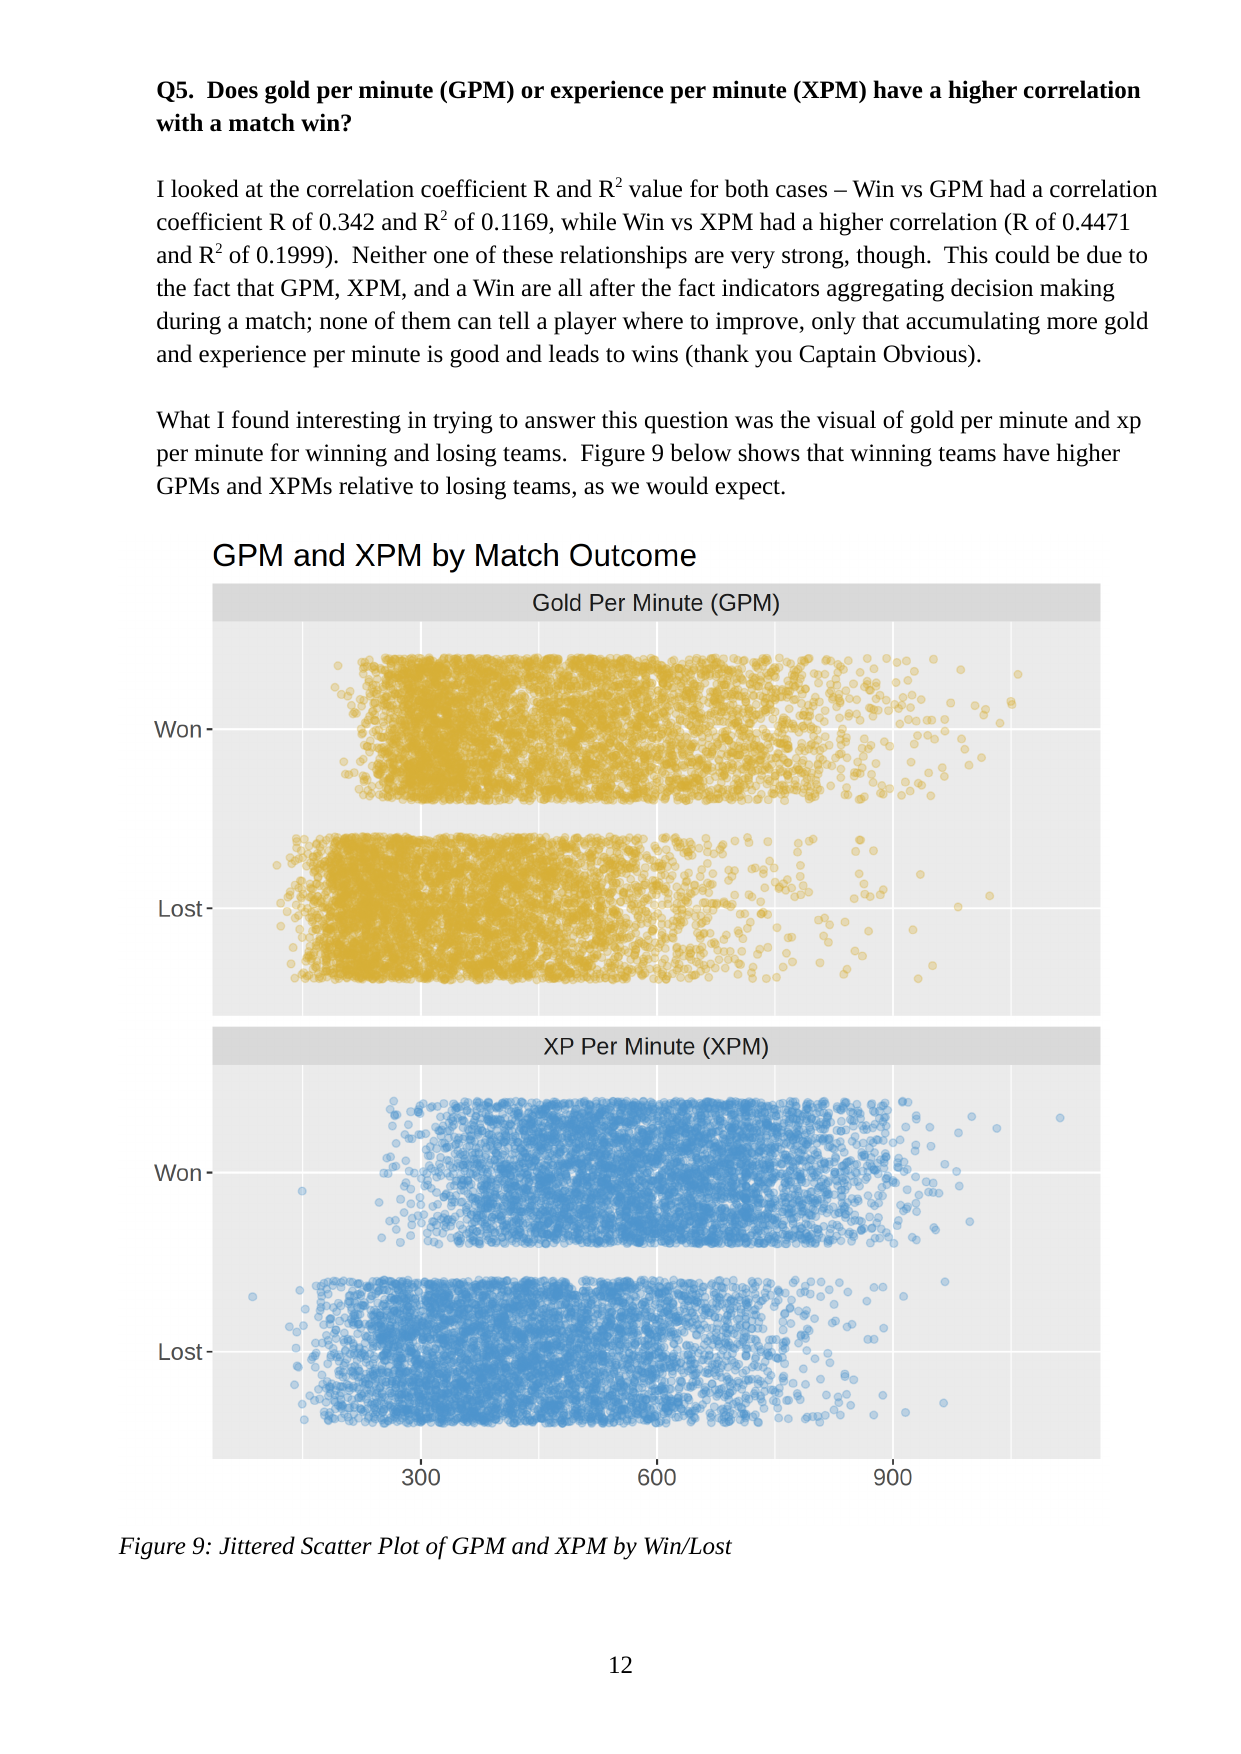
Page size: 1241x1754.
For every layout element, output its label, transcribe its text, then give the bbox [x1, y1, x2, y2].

text I looked at the correlation coefficient R and R2 value for both cases – Win vs GPM had a correlation coefficient R of 0.342 and R2 of 0.1169, while Win vs XPM had a higher correlation (R of 0.4471 and R2 of 0.1999). Neither one of these relationships are very strong, though. This could be due to the fact that GPM, XPM, and a Win are all after the fact indicators aggregating decision making during a match; none of them can tell a player where to improve, only that accumulating more gold and experience per minute is good and leads to wins (thank you Captain Obvious). [156, 174, 1159, 368]
text Figure 9: Jittered Scatter Plot of GPM and XPM by Win/Lost [118, 1526, 1110, 1560]
text What I found interesting in trying to answer this question was the visual of gold per minute and xp per minute for winning and losing teams. Figure 9 below shows that winning teams have higher GPMs and XPMs relative to losing teams, as we would expect. [156, 405, 1159, 500]
text Q5. Does gold per minute (GPM) or experience per minute (XPM) have a higher correlation with a match win? [156, 75, 1159, 137]
picture [118, 534, 1110, 1526]
